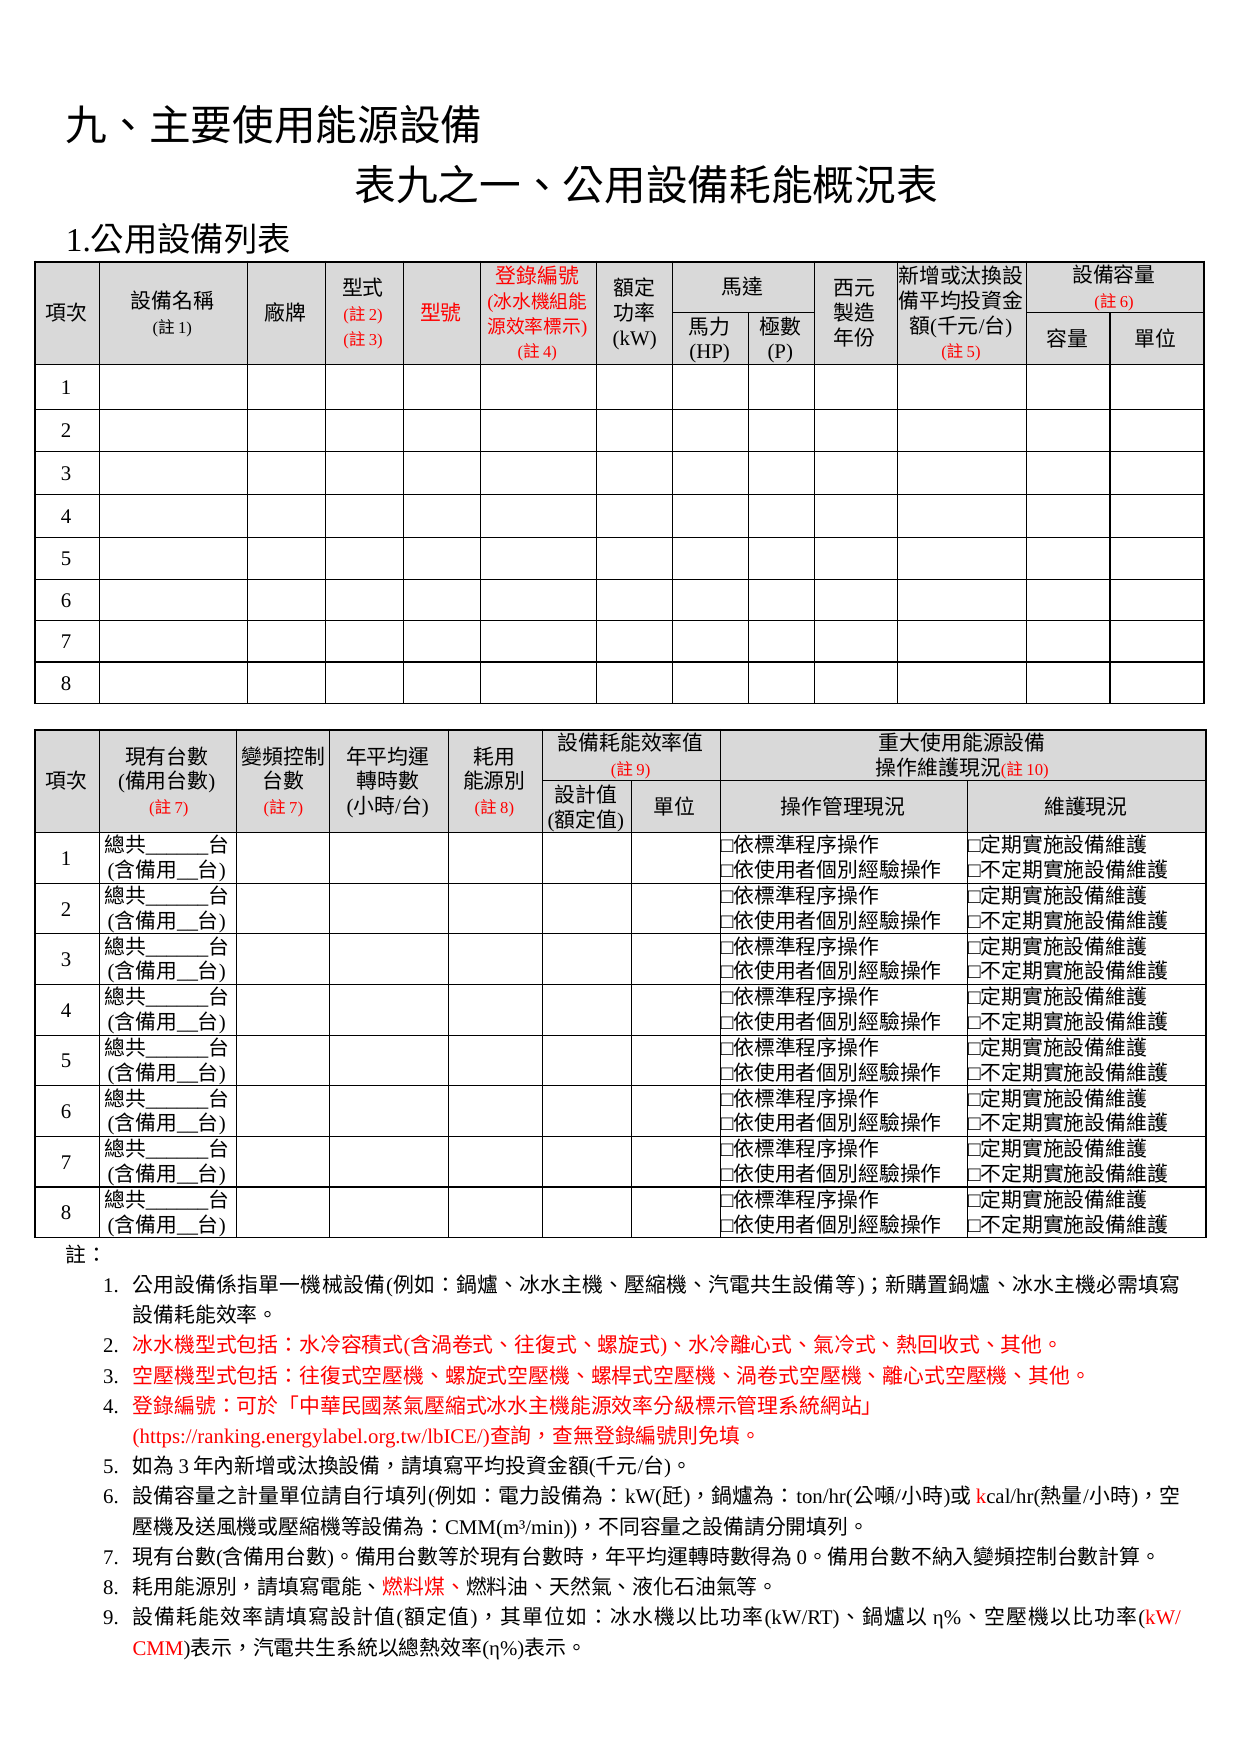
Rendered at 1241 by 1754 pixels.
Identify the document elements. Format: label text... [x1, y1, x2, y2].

list 登錄編號：可於「中華民國蒸氣壓縮式冰水主機能源效率分級標示管理系統網站」 (https://ranking.energylabel.org.tw/lbICE/)查詢，查無登錄編號則免填。 [103, 1389, 1181, 1449]
table_cell [597, 663, 672, 703]
table_cell [481, 580, 596, 620]
table_cell [330, 1086, 448, 1136]
table_cell 總共______台 (含備用__台) [100, 1086, 236, 1136]
list 設備容量之計量單位請自行填列(例如：電力設備為：kW(瓩)，鍋爐為：ton/hr(公噸/小時)或kcal/hr(熱量/小時)，空壓機及送風機或壓縮機等設備為：CMM(m³/min))，不同容量之設備請分開填列。 [103, 1480, 1181, 1540]
table_cell [326, 621, 403, 661]
table_cell [248, 452, 325, 494]
table_cell [543, 1086, 631, 1136]
table_cell [597, 580, 672, 620]
table_cell [248, 495, 325, 537]
table_cell [1027, 495, 1109, 537]
table_header 設備名稱 (註1) [100, 263, 247, 364]
table_cell [597, 621, 672, 661]
table_header 年平均運 轉時數 (小時/台) [330, 731, 448, 832]
table_cell [248, 410, 325, 451]
table_header 登錄編號 (冰水機組能源效率標示)(註4) [481, 263, 596, 364]
text 九、主要使用能源設備 [66, 92, 1181, 152]
table_cell 總共______台 (含備用__台) [100, 934, 236, 984]
table_cell 6 [36, 1086, 99, 1136]
table_cell [248, 365, 325, 408]
table_cell [481, 365, 596, 408]
table_cell 5 [36, 1036, 99, 1085]
table_cell [237, 1137, 329, 1186]
table_cell [898, 538, 1026, 579]
table_cell [326, 410, 403, 451]
table_cell □定期實施設備維護 □不定期實施設備維護 [968, 1188, 1205, 1237]
table_cell [330, 934, 448, 984]
table_cell [673, 410, 748, 451]
table_cell [673, 452, 748, 494]
table_cell [237, 985, 329, 1034]
table_cell [597, 495, 672, 537]
table_cell [449, 985, 542, 1034]
table_cell □依標準程序操作 □依使用者個別經驗操作 [721, 833, 967, 883]
table_cell 2 [36, 884, 99, 933]
table_cell [673, 663, 748, 703]
table_header 項次 [36, 731, 99, 832]
table_cell [481, 495, 596, 537]
table_header 項次 [36, 263, 99, 364]
table_cell [632, 985, 720, 1034]
table_cell [898, 621, 1026, 661]
table_cell [449, 934, 542, 984]
table_cell [1111, 410, 1203, 451]
table_cell [749, 410, 814, 451]
table_header 耗用 能源別 (註8) [449, 731, 542, 832]
table_cell [237, 833, 329, 883]
table_cell [749, 621, 814, 661]
table_cell [543, 1036, 631, 1085]
list 公用設備係指單一機械設備(例如：鍋爐、冰水主機、壓縮機、汽電共生設備等)；新購置鍋爐、冰水主機必需填寫設備耗能效率。 [103, 1268, 1181, 1329]
table_cell [237, 1086, 329, 1136]
table_cell [815, 663, 897, 703]
table_cell [100, 580, 247, 620]
table_cell 單位 [632, 781, 720, 832]
table_cell [1111, 663, 1203, 703]
table_cell [326, 365, 403, 408]
table_cell [898, 410, 1026, 451]
table_cell □依標準程序操作 □依使用者個別經驗操作 [721, 1086, 967, 1136]
table_cell [632, 1137, 720, 1186]
table_cell [100, 663, 247, 703]
table_cell [404, 621, 480, 661]
table_cell [237, 1188, 329, 1237]
table_cell [749, 580, 814, 620]
table_cell □依標準程序操作 □依使用者個別經驗操作 [721, 934, 967, 984]
list 耗用能源別，請填寫電能、燃料煤、燃料油、天然氣、液化石油氣等。 [103, 1570, 1181, 1601]
table_cell [449, 1086, 542, 1136]
table_cell [1111, 580, 1203, 620]
table_cell [749, 365, 814, 408]
table_cell [749, 538, 814, 579]
table_cell 4 [36, 985, 99, 1034]
table_cell [1027, 452, 1109, 494]
table_cell [898, 452, 1026, 494]
table_header 新增或汰換設備平均投資金額(千元/台) (註5) [898, 263, 1026, 364]
table_cell 3 [36, 452, 99, 494]
table_cell [100, 538, 247, 579]
list 如為3年內新增或汰換設備，請填寫平均投資金額(千元/台)。 [103, 1449, 1181, 1480]
table_cell [404, 663, 480, 703]
table_cell [481, 538, 596, 579]
table_cell [673, 621, 748, 661]
table_cell [1111, 495, 1203, 537]
table_cell 總共______台 (含備用__台) [100, 985, 236, 1034]
table_cell 8 [36, 663, 99, 703]
table_cell [100, 452, 247, 494]
table_cell [543, 833, 631, 883]
table_cell [597, 538, 672, 579]
table_cell [330, 985, 448, 1034]
text 1.公用設備列表 [66, 212, 1181, 261]
table_cell [1027, 621, 1109, 661]
table_cell [330, 833, 448, 883]
table_cell 操作管理現況 [721, 781, 967, 832]
table_cell 容量 [1027, 313, 1109, 364]
table_cell 1 [36, 833, 99, 883]
table_cell [1111, 452, 1203, 494]
table_cell [597, 410, 672, 451]
table_cell [1027, 663, 1109, 703]
table_cell [449, 884, 542, 933]
table_cell [673, 580, 748, 620]
table_cell □定期實施設備維護 □不定期實施設備維護 [968, 833, 1205, 883]
table_cell [330, 1036, 448, 1085]
table_cell [1111, 365, 1203, 408]
table_header 變頻控制 台數 (註7) [237, 731, 329, 832]
table_header 馬達 [673, 263, 814, 312]
table_cell [632, 934, 720, 984]
table_cell [404, 452, 480, 494]
table_cell [632, 1086, 720, 1136]
list 冰水機型式包括：水冷容積式(含渦卷式、往復式、螺旋式)、水冷離心式、氣冷式、熱回收式、其他。 [103, 1329, 1181, 1359]
table_header 額定 功率 (kW) [597, 263, 672, 364]
table_cell 總共______台 (含備用__台) [100, 1036, 236, 1085]
table_cell [404, 580, 480, 620]
table_cell [673, 495, 748, 537]
table_cell 4 [36, 495, 99, 537]
table_cell [749, 495, 814, 537]
table_cell 維護現況 [968, 781, 1205, 832]
table_cell [898, 495, 1026, 537]
table_cell [632, 833, 720, 883]
list 空壓機型式包括：往復式空壓機、螺旋式空壓機、螺桿式空壓機、渦卷式空壓機、離心式空壓機、其他。 [103, 1359, 1181, 1389]
table_cell 總共______台 (含備用__台) [100, 1188, 236, 1237]
table_cell [100, 410, 247, 451]
table_header 型號 [404, 263, 480, 364]
table_cell [673, 538, 748, 579]
table_cell □依標準程序操作 □依使用者個別經驗操作 [721, 985, 967, 1034]
table_cell [632, 884, 720, 933]
table_cell [1027, 410, 1109, 451]
text 註： [66, 1238, 1181, 1268]
table_cell [815, 495, 897, 537]
table_cell 5 [36, 538, 99, 579]
table_cell [481, 410, 596, 451]
list 設備耗能效率請填寫設計值(額定值)，其單位如：冰水機以比功率(kW/RT)、鍋爐以η%、空壓機以比功率(kW/CMM)表示，汽電共生系統以總熱效率(η%)表示。 [103, 1601, 1181, 1661]
list 現有台數(含備用台數)。備用台數等於現有台數時，年平均運轉時數得為0。備用台數不納入變頻控制台數計算。 [103, 1540, 1181, 1570]
table_cell [449, 1036, 542, 1085]
table_cell [237, 1036, 329, 1085]
table_cell [404, 410, 480, 451]
table_cell 馬力 (HP) [673, 313, 748, 364]
table_cell □依標準程序操作 □依使用者個別經驗操作 [721, 1036, 967, 1085]
table_cell [404, 495, 480, 537]
table_header 廠牌 [248, 263, 325, 364]
table_cell [543, 1137, 631, 1186]
table_cell [326, 580, 403, 620]
table_cell [597, 365, 672, 408]
table_cell [326, 452, 403, 494]
table_cell [248, 538, 325, 579]
table_cell [326, 495, 403, 537]
table_cell 7 [36, 1137, 99, 1186]
table_cell [326, 663, 403, 703]
table_header 西元 製造 年份 [815, 263, 897, 364]
table_cell [449, 833, 542, 883]
table_cell [749, 452, 814, 494]
table_cell [815, 410, 897, 451]
table_cell □依標準程序操作 □依使用者個別經驗操作 [721, 884, 967, 933]
table_cell [898, 663, 1026, 703]
table_cell [632, 1036, 720, 1085]
table_cell [237, 934, 329, 984]
table_cell [449, 1137, 542, 1186]
table_cell [100, 495, 247, 537]
table_header 設備容量 (註6) [1027, 263, 1203, 312]
table_cell [749, 663, 814, 703]
table_cell 單位 [1111, 313, 1203, 364]
table_cell [597, 452, 672, 494]
table_cell [1111, 538, 1203, 579]
table_cell [543, 1188, 631, 1237]
table_cell [1111, 621, 1203, 661]
table_cell [248, 580, 325, 620]
table_cell □依標準程序操作 □依使用者個別經驗操作 [721, 1137, 967, 1186]
table_cell 3 [36, 934, 99, 984]
table_cell 總共______台 (含備用__台) [100, 833, 236, 883]
table_cell [1027, 538, 1109, 579]
table_cell [330, 1188, 448, 1237]
table_cell □定期實施設備維護 □不定期實施設備維護 [968, 1137, 1205, 1186]
table_cell 總共______台 (含備用__台) [100, 884, 236, 933]
table_cell [1027, 365, 1109, 408]
table_cell 1 [36, 365, 99, 408]
table_cell 設計值(額定值) [543, 781, 631, 832]
table_cell 總共______台 (含備用__台) [100, 1137, 236, 1186]
table_cell [330, 884, 448, 933]
table_cell [330, 1137, 448, 1186]
table_cell [248, 663, 325, 703]
table_cell [543, 884, 631, 933]
table_cell [815, 580, 897, 620]
table_cell 8 [36, 1188, 99, 1237]
table_cell 7 [36, 621, 99, 661]
table_cell [449, 1188, 542, 1237]
table_cell [481, 452, 596, 494]
table_header 型式 (註2) (註3) [326, 263, 403, 364]
table_cell 極數 (P) [749, 313, 814, 364]
table_cell [815, 452, 897, 494]
table_cell [673, 365, 748, 408]
table_cell [1027, 580, 1109, 620]
table_cell [326, 538, 403, 579]
table_cell [481, 663, 596, 703]
table_cell □定期實施設備維護 □不定期實施設備維護 [968, 1036, 1205, 1085]
table_header 重大使用能源設備 操作維護現況(註10) [721, 731, 1205, 780]
table_cell [815, 621, 897, 661]
table_cell [481, 621, 596, 661]
table_cell □定期實施設備維護 □不定期實施設備維護 [968, 1086, 1205, 1136]
table_cell □依標準程序操作 □依使用者個別經驗操作 [721, 1188, 967, 1237]
table_cell [248, 621, 325, 661]
table_cell [543, 985, 631, 1034]
table_cell □定期實施設備維護 □不定期實施設備維護 [968, 985, 1205, 1034]
table_cell [404, 365, 480, 408]
table_cell [100, 365, 247, 408]
table_cell □定期實施設備維護 □不定期實施設備維護 [968, 934, 1205, 984]
table_cell □定期實施設備維護 □不定期實施設備維護 [968, 884, 1205, 933]
table_cell [815, 538, 897, 579]
table_cell [632, 1188, 720, 1237]
table_cell 6 [36, 580, 99, 620]
table_header 設備耗能效率值 (註9) [543, 731, 720, 780]
table_cell [898, 580, 1026, 620]
table_cell [898, 365, 1026, 408]
table_header 現有台數 (備用台數) (註7) [100, 731, 236, 832]
table_cell [237, 884, 329, 933]
table_cell [404, 538, 480, 579]
table_cell [543, 934, 631, 984]
table_cell 2 [36, 410, 99, 451]
text 表九之一、公用設備耗能概況表 [111, 152, 1181, 212]
table_cell [815, 365, 897, 408]
table_cell [100, 621, 247, 661]
